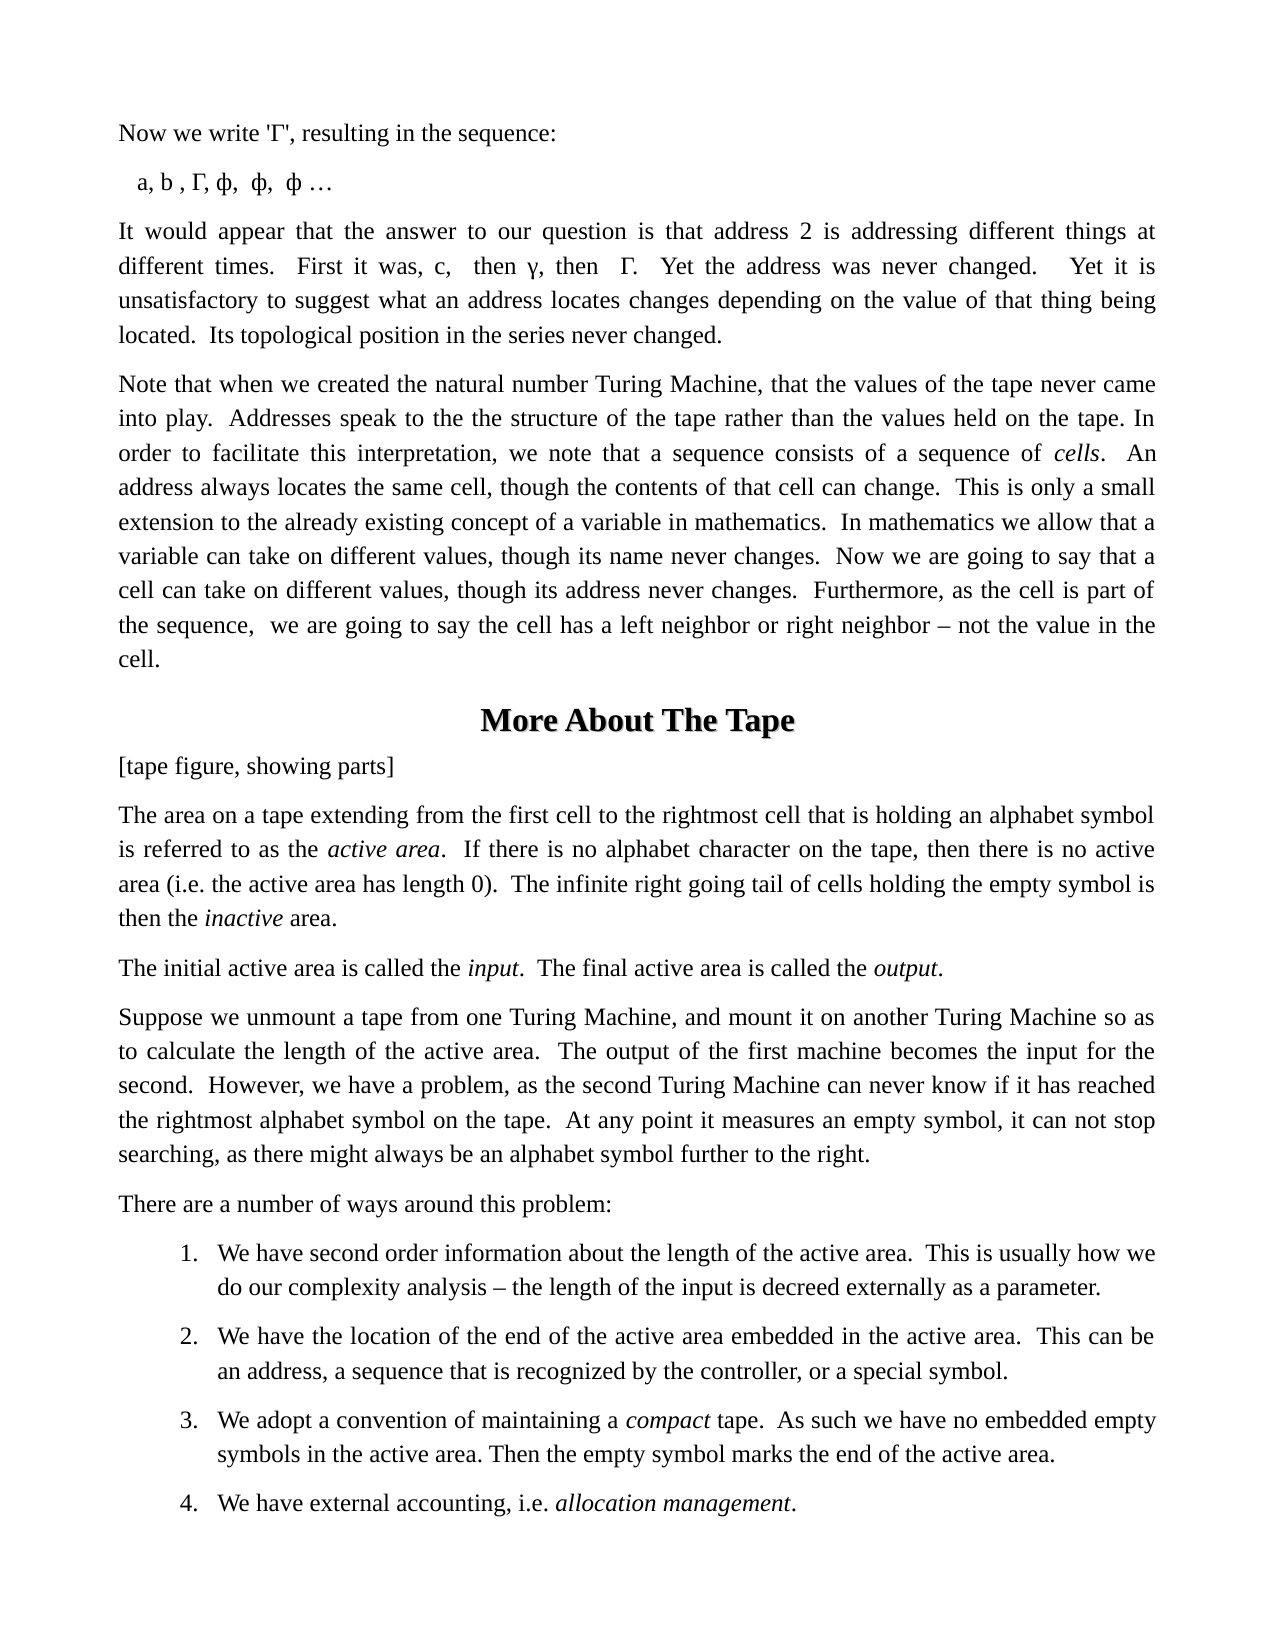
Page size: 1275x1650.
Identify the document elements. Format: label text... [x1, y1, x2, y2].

text a, b , Г, ф, ф, ф … [118, 167, 1157, 196]
text The area on a tape extending from the first cell to the rightmost cell that is holding an alphabet symbol is referred to as the active area. If there is no alphabet character on the tape, then there is no active area (i.e. the active area has length 0). The infinite right going tail of cells holding the empty symbol is then the inactive area. [118, 800, 1157, 932]
text Now we write 'Г', resulting in the sequence: [118, 118, 1157, 147]
subtitle More About The Tape [118, 700, 1157, 738]
text It would appear that the answer to our question is that address 2 is addressing different things at different times. First it was, c, then γ, then Г. Yet the address was never changed. Yet it is unsatisfactory to suggest what an address locates changes depending on the value of that thing being located. Its topological position in the series never changed. [118, 216, 1157, 348]
list We have the location of the end of the active area embedded in the active area. This can be an address, a sequence that is recognized by the controller, or a special symbol. [179, 1321, 1157, 1384]
text Suppose we unmount a tape from one Turing Machine, and mount it on another Turing Machine so as to calculate the length of the active area. The output of the first machine becomes the input for the second. However, we have a problem, as the second Turing Machine can never know if it has reached the rightmost alphabet symbol on the tape. At any point it measures an empty symbol, it can not stop searching, as there might always be an alphabet symbol further to the right. [118, 1002, 1157, 1168]
text The initial active area is called the input. The final active area is called the output. [118, 953, 1157, 981]
list We have external accounting, i.e. allocation management. [179, 1488, 1157, 1517]
text Note that when we created the natural number Turing Machine, that the values of the tape never came into play. Addresses speak to the the structure of the tape rather than the values held on the tape. In order to facilitate this interpretation, we note that a sequence consists of a sequence of cells. An address always locates the same cell, though the contents of that cell can change. This is only a small extension to the already existing concept of a variable in mathematics. In mathematics we allow that a variable can take on different values, though its name never changes. Now we are going to say that a cell can take on different values, though its address never changes. Furthermore, as the cell is part of the sequence, we are going to say the cell has a left neighbor or right neighbor – not the value in the cell. [118, 369, 1157, 673]
text [tape figure, showing parts] [118, 751, 1157, 780]
list We adopt a convention of maintaining a compact tape. As such we have no embedded empty symbols in the active area. Then the empty symbol marks the end of the active area. [179, 1405, 1157, 1468]
text There are a number of ways around this problem: [118, 1189, 1157, 1217]
list We have second order information about the length of the active area. This is usually how we do our complexity analysis – the length of the input is decreed externally as a parameter. [179, 1238, 1157, 1301]
